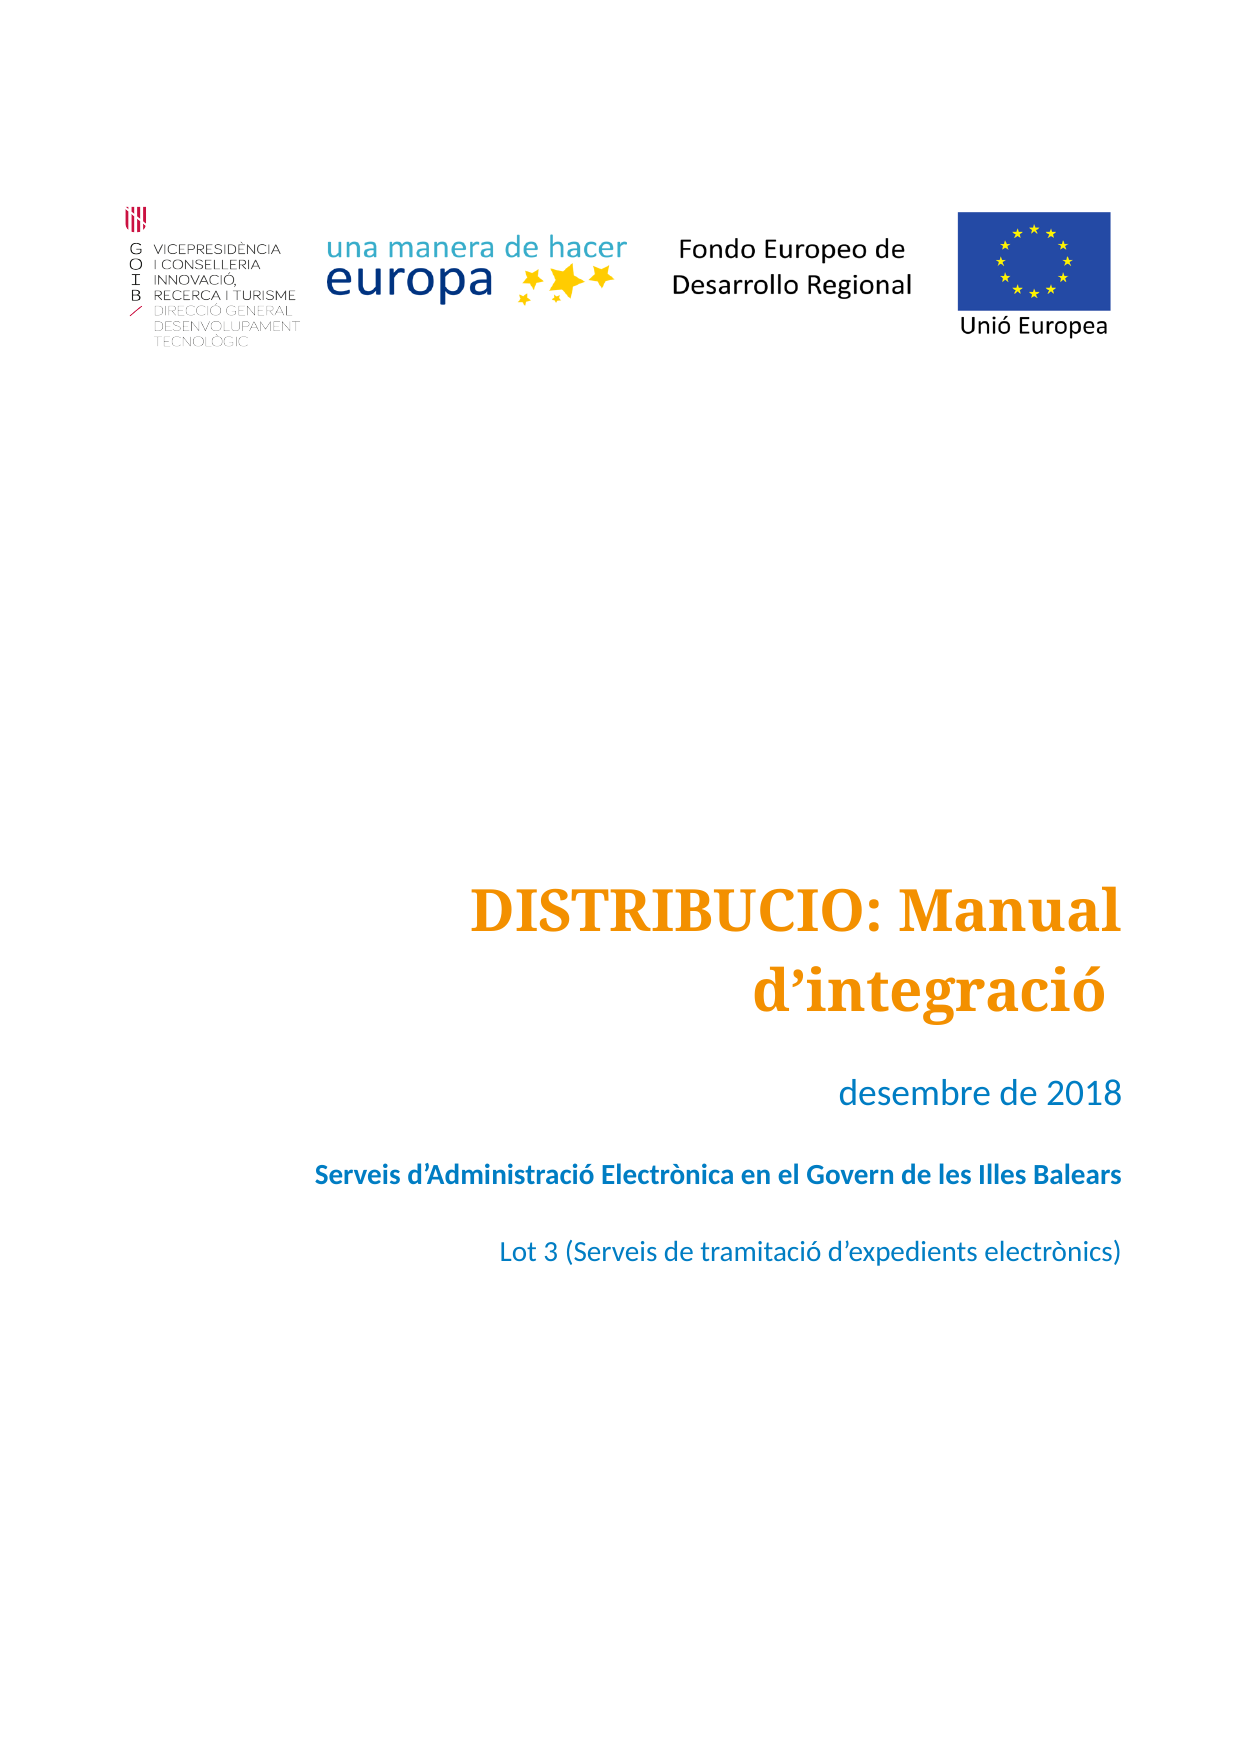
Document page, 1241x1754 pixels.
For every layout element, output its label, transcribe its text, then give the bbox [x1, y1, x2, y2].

text Serveis d’Administració Electrònica en el Govern de les Illes Balears [118, 1156, 1122, 1192]
picture [118, 202, 308, 351]
picture [321, 202, 1122, 352]
text desembre de 2018 [118, 1069, 1122, 1115]
text DISTRIBUCIO: Manual d’integració [118, 869, 1122, 1028]
text Lot 3 (Serveis de tramitació d’expedients electrònics) [118, 1233, 1122, 1269]
